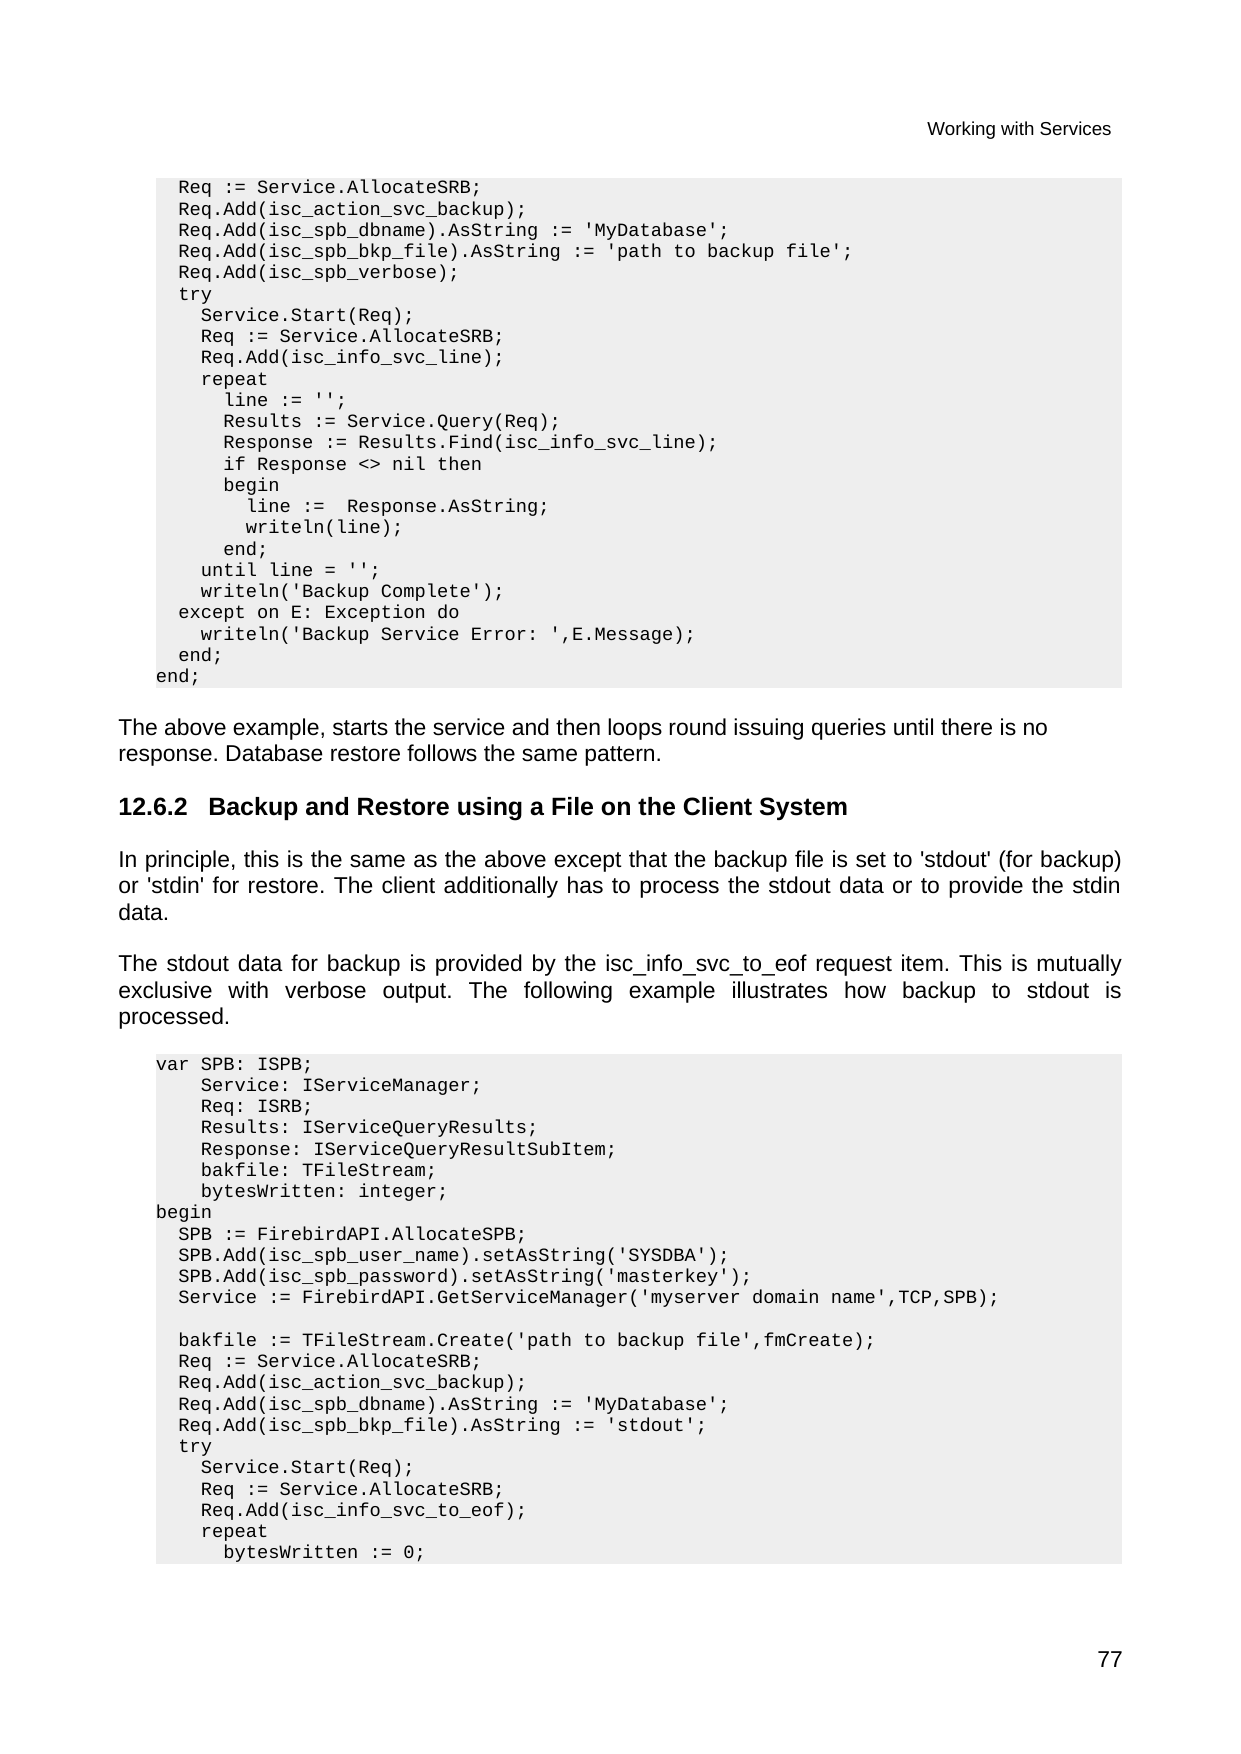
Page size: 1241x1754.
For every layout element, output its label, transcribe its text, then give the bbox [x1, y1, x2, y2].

text bakfile := TFileStream.Create('path to backup file',fmCreate); [156, 1331, 1122, 1352]
text Req.Add(isc_action_svc_backup); [156, 199, 1122, 221]
text Req.Add(isc_info_svc_line); [156, 348, 1122, 369]
text Req.Add(isc_spb_bkp_file).AsString := 'stdout'; [156, 1416, 1122, 1437]
text Service := FirebirdAPI.GetServiceManager('myserver domain name',TCP,SPB); [156, 1288, 1122, 1309]
text begin [156, 476, 1122, 497]
text Req := Service.AllocateSRB; [156, 1352, 1122, 1373]
text Req := Service.AllocateSRB; [156, 178, 1122, 199]
text Results: IServiceQueryResults; [156, 1118, 1122, 1139]
text Req := Service.AllocateSRB; [156, 1479, 1122, 1501]
text bakfile: TFileStream; [156, 1161, 1122, 1182]
text writeln(line); [156, 518, 1122, 539]
text repeat [156, 1522, 1122, 1543]
text bytesWritten := 0; [156, 1543, 1122, 1564]
text try [156, 1437, 1122, 1458]
text Req: ISRB; [156, 1097, 1122, 1118]
text line := ''; [156, 391, 1122, 412]
text end; [156, 539, 1122, 561]
text try [156, 284, 1122, 306]
text In principle, this is the same as the above except that the backup file is set to 'stdout' (for backup) or 'stdin' for restore. The client additionally has to process the stdout data or to provide the stdin data. [118, 846, 1122, 925]
text line := Response.AsString; [156, 497, 1122, 518]
text writeln('Backup Service Error: ',E.Message); [156, 624, 1122, 646]
text Response := Results.Find(isc_info_svc_line); [156, 433, 1122, 454]
subtitle Backup and Restore using a File on the Client System [118, 792, 1122, 821]
text var SPB: ISPB; [156, 1054, 1122, 1076]
text Req.Add(isc_spb_verbose); [156, 263, 1122, 284]
text Req.Add(isc_spb_bkp_file).AsString := 'path to backup file'; [156, 242, 1122, 263]
text until line = ''; [156, 561, 1122, 582]
text SPB.Add(isc_spb_password).setAsString('masterkey'); [156, 1267, 1122, 1288]
text Service: IServiceManager; [156, 1076, 1122, 1097]
text begin [156, 1203, 1122, 1224]
text end; [156, 667, 1122, 688]
text Req := Service.AllocateSRB; [156, 327, 1122, 348]
text writeln('Backup Complete'); [156, 582, 1122, 603]
text Req.Add(isc_spb_dbname).AsString := 'MyDatabase'; [156, 1394, 1122, 1416]
text Service.Start(Req); [156, 306, 1122, 327]
text Req.Add(isc_spb_dbname).AsString := 'MyDatabase'; [156, 221, 1122, 242]
text Service.Start(Req); [156, 1458, 1122, 1479]
text except on E: Exception do [156, 603, 1122, 624]
text SPB := FirebirdAPI.AllocateSPB; [156, 1224, 1122, 1246]
text bytesWritten: integer; [156, 1182, 1122, 1203]
text end; [156, 646, 1122, 667]
text repeat [156, 369, 1122, 391]
text Req.Add(isc_info_svc_to_eof); [156, 1501, 1122, 1522]
text Response: IServiceQueryResultSubItem; [156, 1139, 1122, 1161]
text The above example, starts the service and then loops round issuing queries until there is no response. Database restore follows the same pattern. [118, 714, 1122, 766]
text SPB.Add(isc_spb_user_name).setAsString('SYSDBA'); [156, 1246, 1122, 1267]
text Req.Add(isc_action_svc_backup); [156, 1373, 1122, 1394]
text Results := Service.Query(Req); [156, 412, 1122, 433]
text if Response <> nil then [156, 454, 1122, 476]
text The stdout data for backup is provided by the isc_info_svc_to_eof request item. This is mutually exclusive with verbose output. The following example illustrates how backup to stdout is processed. [118, 950, 1122, 1029]
